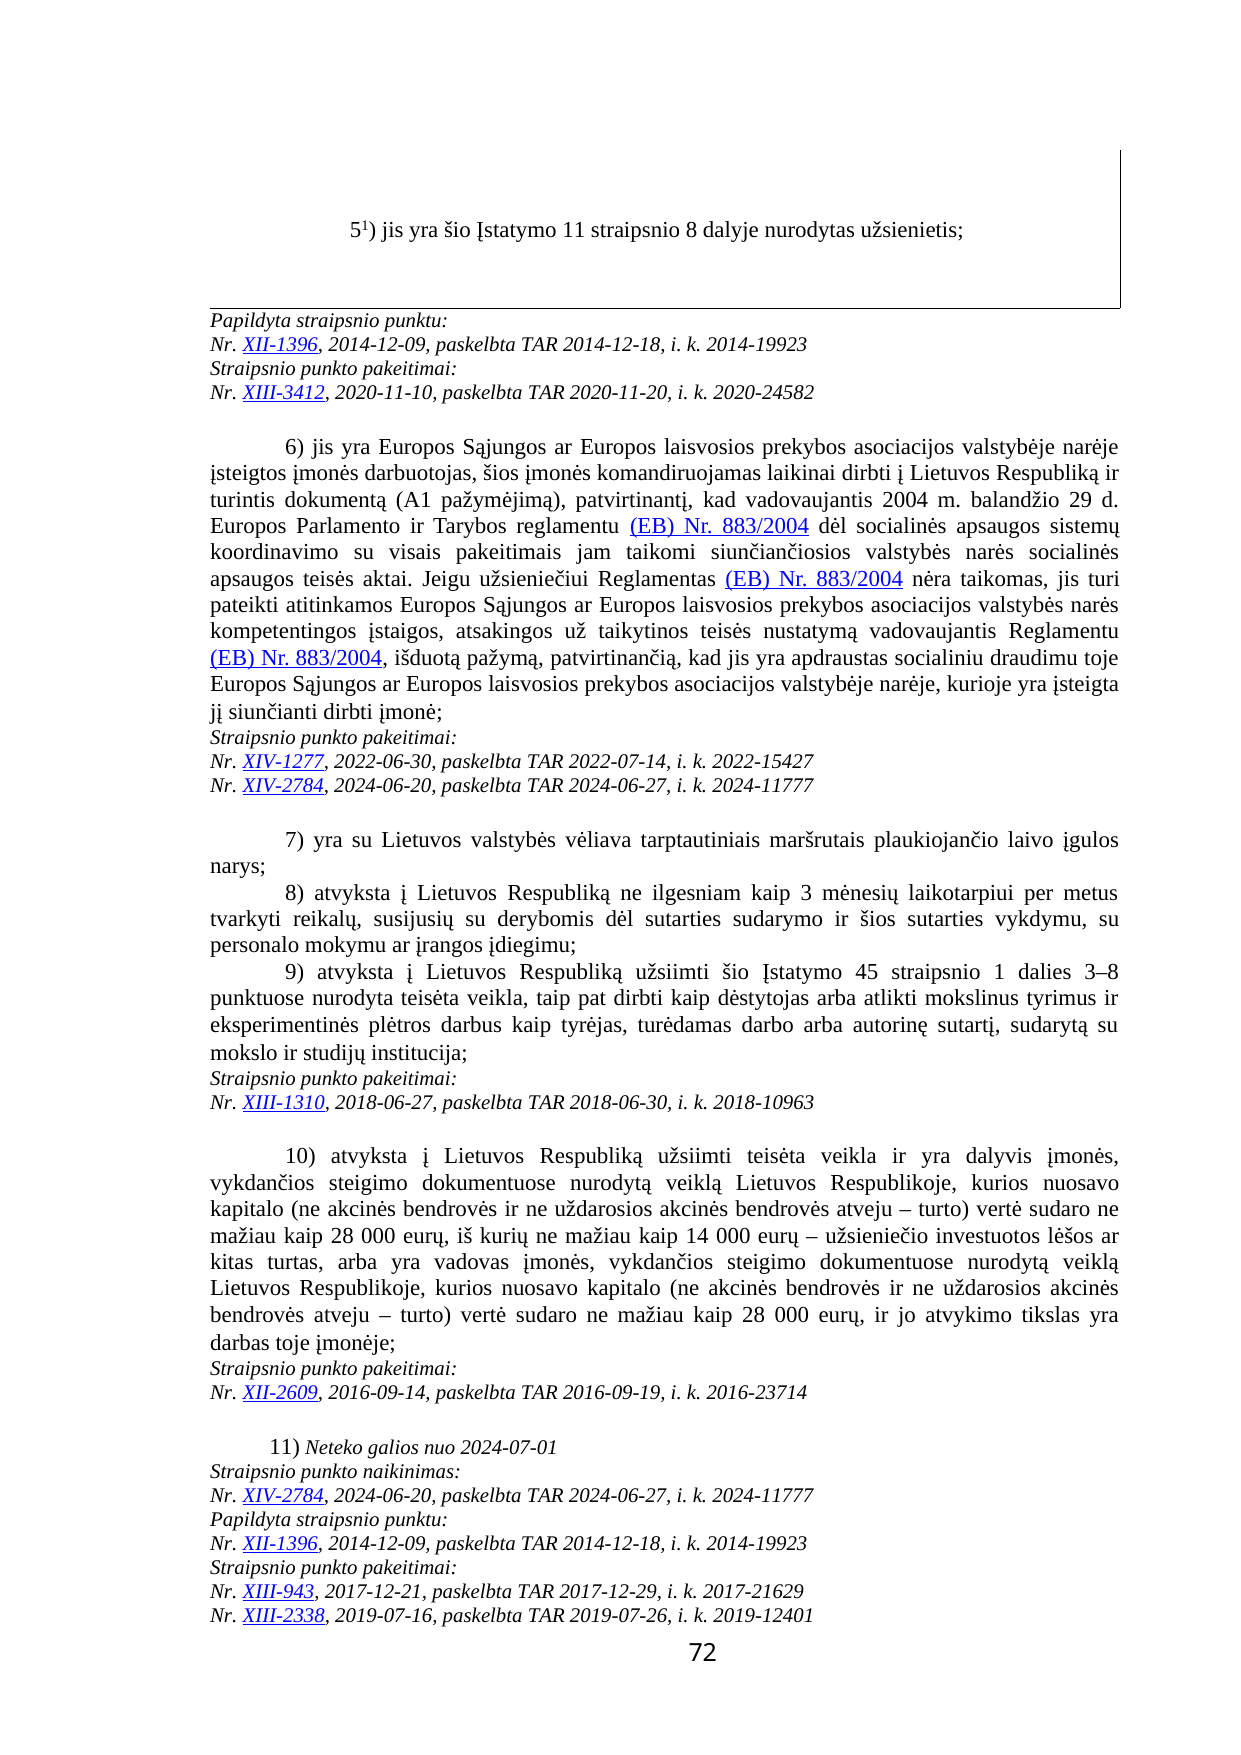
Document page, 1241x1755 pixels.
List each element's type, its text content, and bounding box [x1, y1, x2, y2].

text Nr. XIV-1277, 2022-06-30, paskelbta TAR 2022-07-14, i. k. 2022-15427 [210, 749, 1120, 773]
text 9) atvyksta į Lietuvos Respubliką užsiimti šio Įstatymo 45 straipsnio 1 dalies 3–8 punktuose nurodyta teisėta veikla, taip pat dirbti kaip dėstytojas arba atlikti mokslinus tyrimus ir eksperimentinės plėtros darbus kaip tyrėjas, turėdamas darbo arba autorinę sutartį, sudarytą su mokslo ir studijų institucija; [210, 958, 1120, 1066]
text 6) jis yra Europos Sąjungos ar Europos laisvosios prekybos asociacijos valstybėje narėje įsteigtos įmonės darbuotojas, šios įmonės komandiruojamas laikinai dirbti į Lietuvos Respubliką ir turintis dokumentą (A1 pažymėjimą), patvirtinantį, kad vadovaujantis 2004 m. balandžio 29 d. Europos Parlamento ir Tarybos reglamentu (EB) Nr. 883/2004 dėl socialinės apsaugos sistemų koordinavimo su visais pakeitimais jam taikomi siunčiančiosios valstybės narės socialinės apsaugos teisės aktai. Jeigu užsieniečiui Reglamentas (EB) Nr. 883/2004 nėra taikomas, jis turi pateikti atitinkamos Europos Sąjungos ar Europos laisvosios prekybos asociacijos valstybės narės kompetentingos įstaigos, atsakingos už taikytinos teisės nustatymą vadovaujantis Reglamentu (EB) Nr. 883/2004, išduotą pažymą, patvirtinančią, kad jis yra apdraustas socialiniu draudimu toje Europos Sąjungos ar Europos laisvosios prekybos asociacijos valstybėje narėje, kurioje yra įsteigta jį siunčianti dirbti įmonė; [210, 433, 1120, 725]
text Nr. XIII-3412, 2020-11-10, paskelbta TAR 2020-11-20, i. k. 2020-24582 [210, 380, 1120, 404]
text Straipsnio punkto pakeitimai: [210, 1356, 1120, 1380]
text 8) atvyksta į Lietuvos Respubliką ne ilgesniam kaip 3 mėnesių laikotarpiui per metus tvarkyti reikalų, susijusių su derybomis dėl sutarties sudarymo ir šios sutarties vykdymu, su personalo mokymu ar įrangos įdiegimu; [210, 879, 1120, 958]
text Nr. XII-1396, 2014-12-09, paskelbta TAR 2014-12-18, i. k. 2014-19923 [210, 1531, 1120, 1555]
text 10) atvyksta į Lietuvos Respubliką užsiimti teisėta veikla ir yra dalyvis įmonės, vykdančios steigimo dokumentuose nurodytą veiklą Lietuvos Respublikoje, kurios nuosavo kapitalo (ne akcinės bendrovės ir ne uždarosios akcinės bendrovės atveju – turto) vertė sudaro ne mažiau kaip 28 000 eurų, iš kurių ne mažiau kaip 14 000 eurų – užsieniečio investuotos lėšos ar kitas turtas, arba yra vadovas įmonės, vykdančios steigimo dokumentuose nurodytą veiklą Lietuvos Respublikoje, kurios nuosavo kapitalo (ne akcinės bendrovės ir ne uždarosios akcinės bendrovės atveju – turto) vertė sudaro ne mažiau kaip 28 000 eurų, ir jo atvykimo tikslas yra darbas toje įmonėje; [210, 1143, 1120, 1356]
text Nr. XIII-1310, 2018-06-27, paskelbta TAR 2018-06-30, i. k. 2018-10963 [210, 1090, 1120, 1114]
text Nr. XIII-943, 2017-12-21, paskelbta TAR 2017-12-29, i. k. 2017-21629 [210, 1579, 1120, 1603]
text Nr. XIV-2784, 2024-06-20, paskelbta TAR 2024-06-27, i. k. 2024-11777 [210, 773, 1120, 797]
text Nr. XII-1396, 2014-12-09, paskelbta TAR 2014-12-18, i. k. 2014-19923 [210, 332, 1120, 356]
text Papildyta straipsnio punktu: [210, 1507, 1120, 1531]
text Nr. XII-2609, 2016-09-14, paskelbta TAR 2016-09-19, i. k. 2016-23714 [210, 1380, 1120, 1404]
text Straipsnio punkto pakeitimai: [210, 1066, 1120, 1090]
text 51) jis yra šio Įstatymo 11 straipsnio 8 dalyje nurodytas užsienietis; [210, 150, 1120, 308]
text Straipsnio punkto pakeitimai: [210, 725, 1120, 749]
text 7) yra su Lietuvos valstybės vėliava tarptautiniais maršrutais plaukiojančio laivo įgulos narys; [210, 826, 1120, 879]
text Straipsnio punkto pakeitimai: [210, 1555, 1120, 1579]
text Nr. XIV-2784, 2024-06-20, paskelbta TAR 2024-06-27, i. k. 2024-11777 [210, 1483, 1120, 1507]
text Papildyta straipsnio punktu: [210, 308, 1120, 332]
text Straipsnio punkto naikinimas: [210, 1459, 1120, 1483]
text Nr. XIII-2338, 2019-07-16, paskelbta TAR 2019-07-26, i. k. 2019-12401 [210, 1603, 1120, 1627]
text 11) Neteko galios nuo 2024-07-01 [210, 1433, 1120, 1459]
text Straipsnio punkto pakeitimai: [210, 356, 1120, 380]
